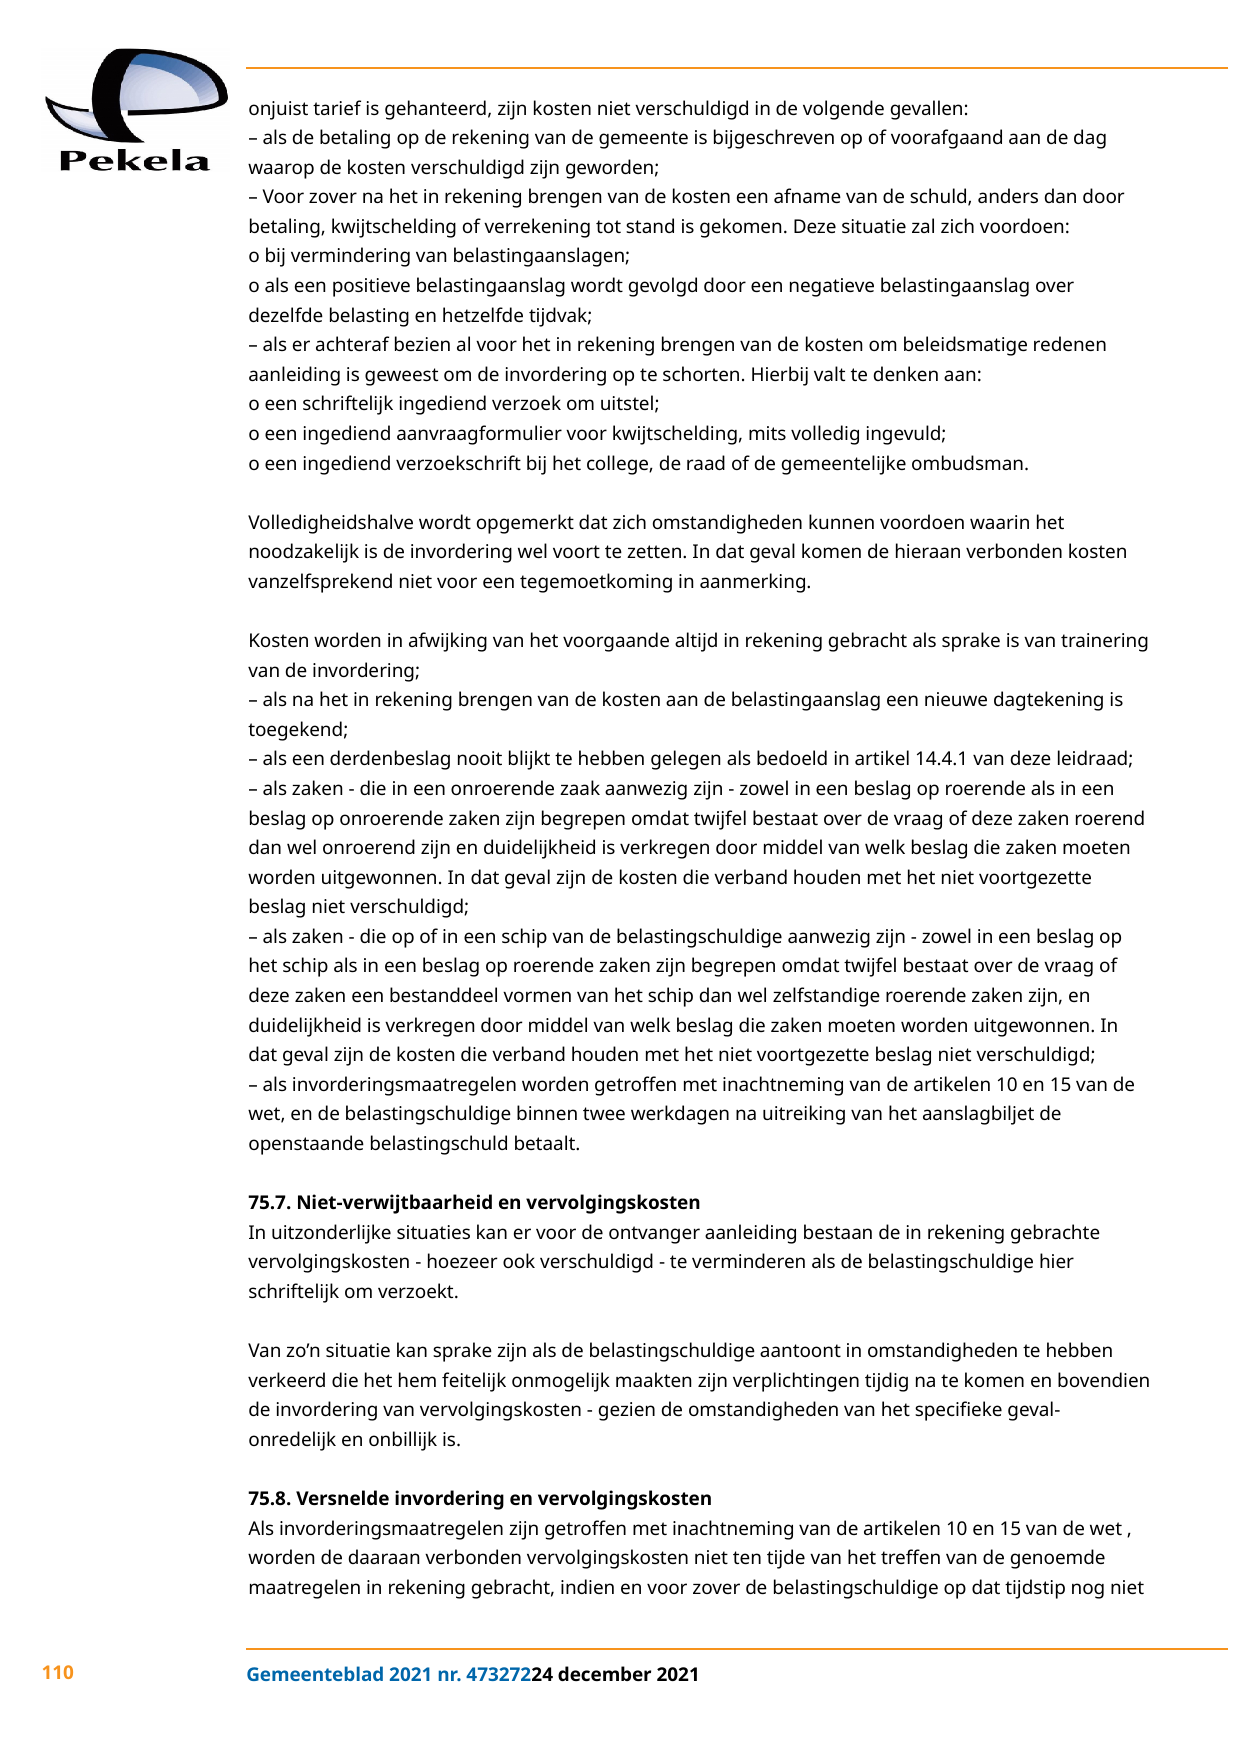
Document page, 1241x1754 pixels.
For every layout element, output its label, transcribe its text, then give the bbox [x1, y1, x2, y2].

text o een ingediend aanvraagformulier voor kwijtschelding, mits volledig ingevuld; [248, 420, 1152, 446]
text o een schriftelijk ingediend verzoek om uitstel; [248, 391, 1152, 416]
text Als invorderingsmaatregelen zijn getroffen met inachtneming van de artikelen 10 en 15 van de wet , worden de daaraan verbonden vervolgingskosten niet ten tijde van het treffen van de genoemde maatregelen in rekening gebracht, indien en voor zover de belastingschuldige op dat tijdstip nog niet [248, 1515, 1152, 1600]
text Volledigheidshalve wordt opgemerkt dat zich omstandigheden kunnen voordoen waarin het noodzakelijk is de invordering wel voort te zetten. In dat geval komen de hieraan verbonden kosten vanzelfsprekend niet voor een tegemoetkoming in aanmerking. [248, 509, 1152, 594]
text o een ingediend verzoekschrift bij het college, de raad of de gemeentelijke ombudsman. [248, 450, 1152, 476]
text Van zo’n situatie kan sprake zijn als de belastingschuldige aantoont in omstandigheden te hebben verkeerd die het hem feitelijk onmogelijk maakten zijn verplichtingen tijdig na te komen en bovendien de invordering van vervolgingskosten - gezien de omstandigheden van het specifieke geval- onredelijk en onbillijk is. [248, 1337, 1152, 1452]
text – als een derdenbeslag nooit blijkt te hebben gelegen als bedoeld in artikel 14.4.1 van deze leidraad; [248, 746, 1152, 771]
text 75.7. Niet-verwijtbaarheid en vervolgingskosten [248, 1189, 1152, 1215]
text – als invorderingsmaatregelen worden getroffen met inachtneming van de artikelen 10 en 15 van de wet, en de belastingschuldige binnen twee werkdagen na uitreiking van het aanslagbiljet de openstaande belastingschuld betaalt. [248, 1071, 1152, 1156]
picture [41, 47, 231, 172]
text o bij vermindering van belastingaanslagen; [248, 243, 1152, 268]
text In uitzonderlijke situaties kan er voor de ontvanger aanleiding bestaan de in rekening gebrachte vervolgingskosten - hoezeer ook verschuldigd - te verminderen als de belastingschuldige hier schriftelijk om verzoekt. [248, 1219, 1152, 1304]
text o als een positieve belastingaanslag wordt gevolgd door een negatieve belastingaanslag over dezelfde belasting en hetzelfde tijdvak; [248, 272, 1152, 328]
text 75.8. Versnelde invordering en vervolgingskosten [248, 1485, 1152, 1511]
text – Voor zover na het in rekening brengen van de kosten een afname van de schuld, anders dan door betaling, kwijtschelding of verrekening tot stand is gekomen. Deze situatie zal zich voordoen: [248, 183, 1152, 239]
text – als er achteraf bezien al voor het in rekening brengen van de kosten om beleidsmatige redenen aanleiding is geweest om de invordering op te schorten. Hierbij valt te denken aan: [248, 331, 1152, 387]
text – als na het in rekening brengen van de kosten aan de belastingaanslag een nieuwe dagtekening is toegekend; [248, 686, 1152, 742]
text – als zaken - die op of in een schip van de belastingschuldige aanwezig zijn - zowel in een beslag op het schip als in een beslag op roerende zaken zijn begrepen omdat twijfel bestaat over de vraag of deze zaken een bestanddeel vormen van het schip dan wel zelfstandige roerende zaken zijn, en duidelijkheid is verkregen door middel van welk beslag die zaken moeten worden uitgewonnen. In dat geval zijn de kosten die verband houden met het niet voortgezette beslag niet verschuldigd; [248, 923, 1152, 1067]
text – als de betaling op de rekening van de gemeente is bijgeschreven op of voorafgaand aan de dag waarop de kosten verschuldigd zijn geworden; [248, 124, 1152, 180]
text – als zaken - die in een onroerende zaak aanwezig zijn - zowel in een beslag op roerende als in een beslag op onroerende zaken zijn begrepen omdat twijfel bestaat over de vraag of deze zaken roerend dan wel onroerend zijn en duidelijkheid is verkregen door middel van welk beslag die zaken moeten worden uitgewonnen. In dat geval zijn de kosten die verband houden met het niet voortgezette beslag niet verschuldigd; [248, 775, 1152, 919]
text onjuist tarief is gehanteerd, zijn kosten niet verschuldigd in de volgende gevallen: [248, 95, 1152, 121]
text Kosten worden in afwijking van het voorgaande altijd in rekening gebracht als sprake is van trainering van de invordering; [248, 627, 1152, 683]
